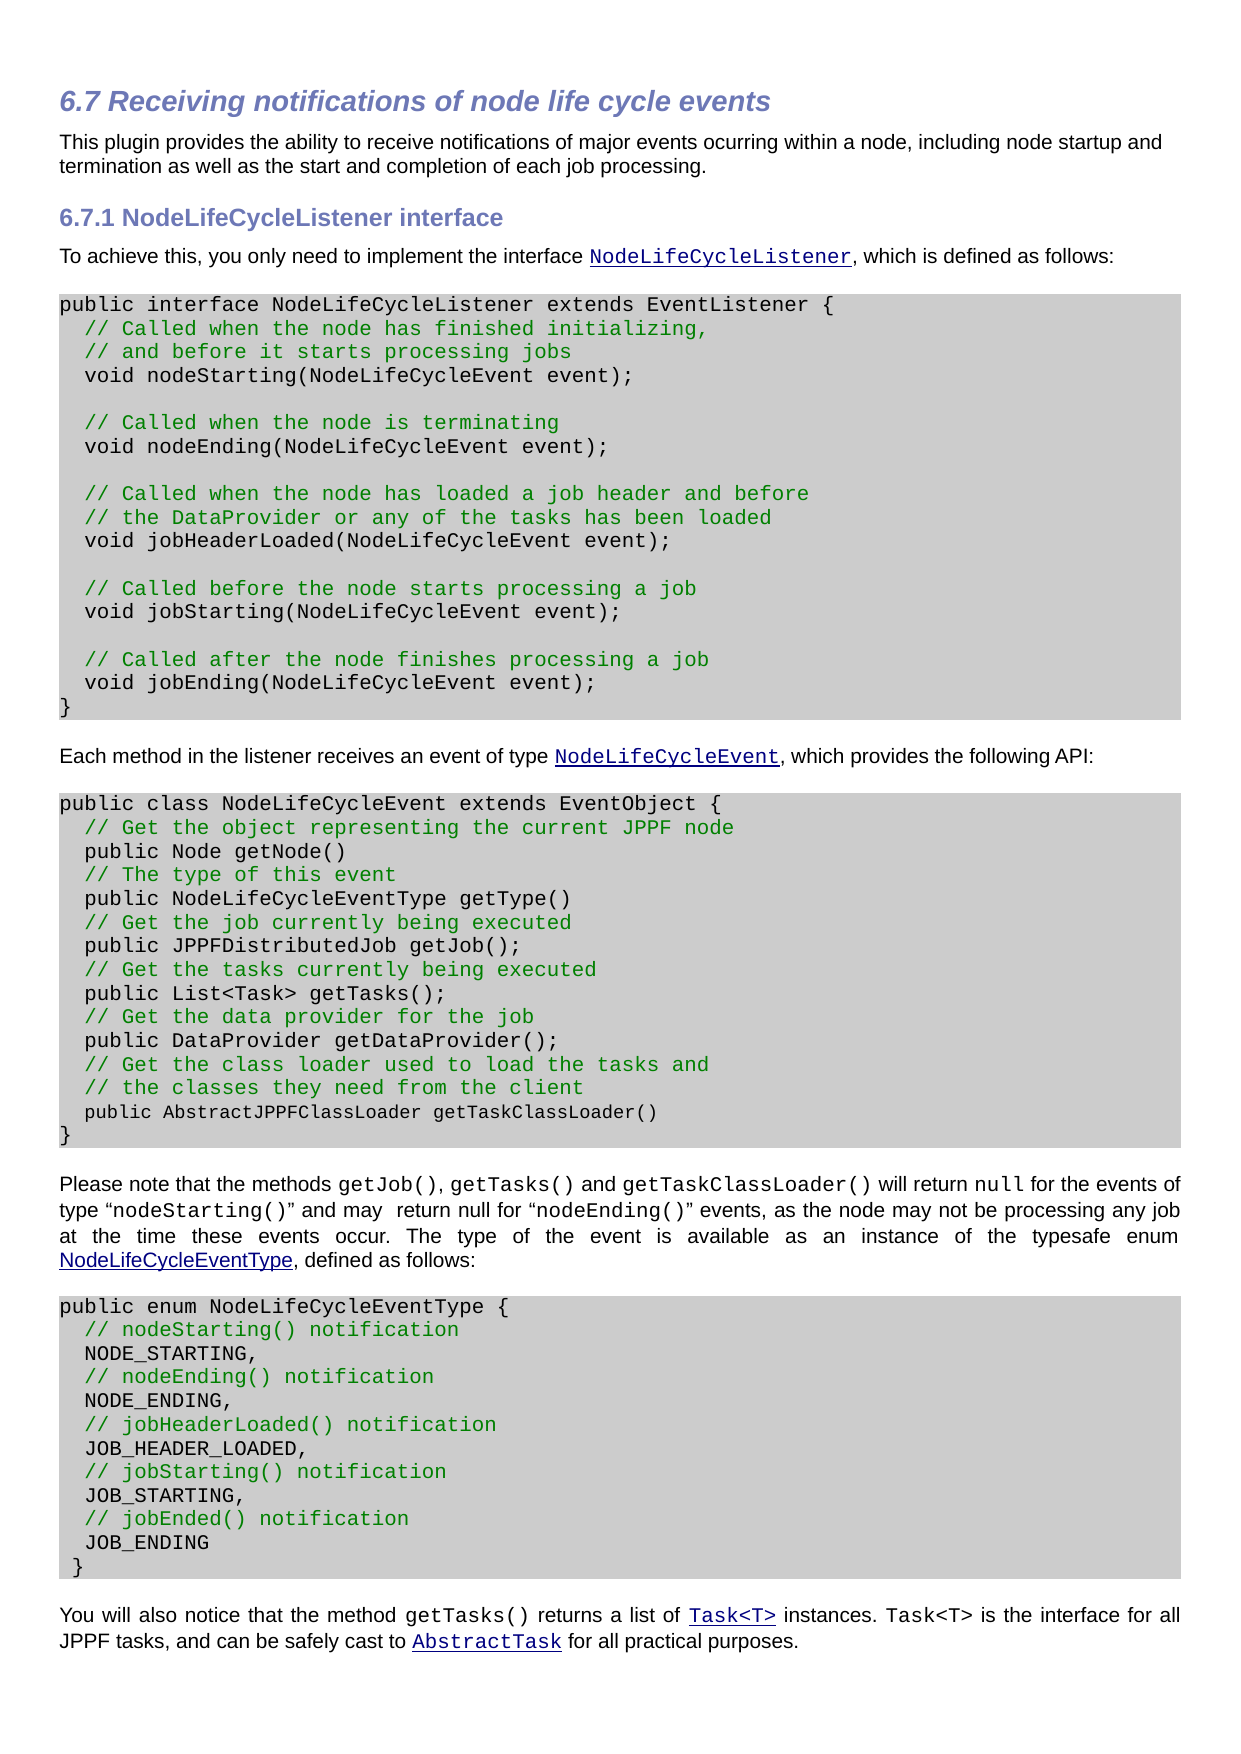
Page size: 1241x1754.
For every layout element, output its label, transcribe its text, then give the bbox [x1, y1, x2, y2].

text // and before it starts processing jobs [59, 341, 1181, 365]
text // jobEnded() notification [59, 1508, 1181, 1532]
text void jobHeaderLoaded(NodeLifeCycleEvent event); [59, 531, 1181, 554]
text } [59, 1556, 1181, 1579]
text Each method in the listener receives an event of type NodeLifeCycleEvent, which provides the following API: [59, 744, 1181, 769]
text JOB_STARTING, [59, 1485, 1181, 1508]
text public List<Task> getTasks(); [59, 983, 1181, 1006]
text // the classes they need from the client [59, 1077, 1181, 1101]
text NODE_STARTING, [59, 1343, 1181, 1367]
text // Get the object representing the current JPPF node [59, 817, 1181, 841]
text } [59, 1124, 1181, 1148]
text JOB_HEADER_LOADED, [59, 1437, 1181, 1461]
text } [59, 696, 1181, 720]
text // jobStarting() notification [59, 1461, 1181, 1485]
text // nodeEnding() notification [59, 1367, 1181, 1390]
text // Get the data provider for the job [59, 1006, 1181, 1030]
text // the DataProvider or any of the tasks has been loaded [59, 507, 1181, 531]
text void jobEnding(NodeLifeCycleEvent event); [59, 672, 1181, 696]
text // Called when the node has finished initializing, [59, 318, 1181, 341]
text // The type of this event [59, 864, 1181, 888]
text void nodeStarting(NodeLifeCycleEvent event); [59, 365, 1181, 389]
subtitle Receiving notifications of node life cycle events [59, 84, 1181, 118]
text // Called after the node finishes processing a job [59, 649, 1181, 672]
text // Get the class loader used to load the tasks and [59, 1053, 1181, 1077]
text // jobHeaderLoaded() notification [59, 1414, 1181, 1437]
text You will also notice that the method getTasks() returns a list of Task<T> instances. Task<T> is the interface for all JPPF tasks, and can be safely cast to AbstractTask for all practical purposes. [59, 1603, 1181, 1655]
text // Get the job currently being executed [59, 912, 1181, 935]
text // nodeStarting() notification [59, 1319, 1181, 1343]
text // Called when the node is terminating [59, 412, 1181, 436]
text JOB_ENDING [59, 1532, 1181, 1556]
text // Called when the node has loaded a job header and before [59, 483, 1181, 507]
text public interface NodeLifeCycleListener extends EventListener { [59, 294, 1181, 318]
text This plugin provides the ability to receive notifications of major events ocurring within a node, including node startup and termination as well as the start and completion of each job processing. [59, 130, 1181, 178]
text void nodeEnding(NodeLifeCycleEvent event); [59, 436, 1181, 459]
subtitle NodeLifeCycleListener interface [59, 203, 1181, 232]
text public JPPFDistributedJob getJob(); [59, 935, 1181, 959]
text public AbstractJPPFClassLoader getTaskClassLoader() [59, 1101, 1181, 1124]
text void jobStarting(NodeLifeCycleEvent event); [59, 601, 1181, 625]
text public NodeLifeCycleEventType getType() [59, 888, 1181, 912]
text Please note that the methods getJob(), getTasks() and getTaskClassLoader() will return null for the events of type “nodeStarting()” and may return null for “nodeEnding()” events, as the node may not be processing any job at the time these events occur. The type of the event is available as an instance of the typesafe enum NodeLifeCycleEventType, defined as follows: [59, 1172, 1181, 1272]
text public DataProvider getDataProvider(); [59, 1030, 1181, 1053]
text // Called before the node starts processing a job [59, 578, 1181, 601]
text NODE_ENDING, [59, 1390, 1181, 1414]
text public class NodeLifeCycleEvent extends EventObject { [59, 793, 1181, 817]
text // Get the tasks currently being executed [59, 959, 1181, 983]
text To achieve this, you only need to implement the interface NodeLifeCycleListener, which is defined as follows: [59, 244, 1181, 270]
text public enum NodeLifeCycleEventType { [59, 1296, 1181, 1319]
text public Node getNode() [59, 841, 1181, 864]
